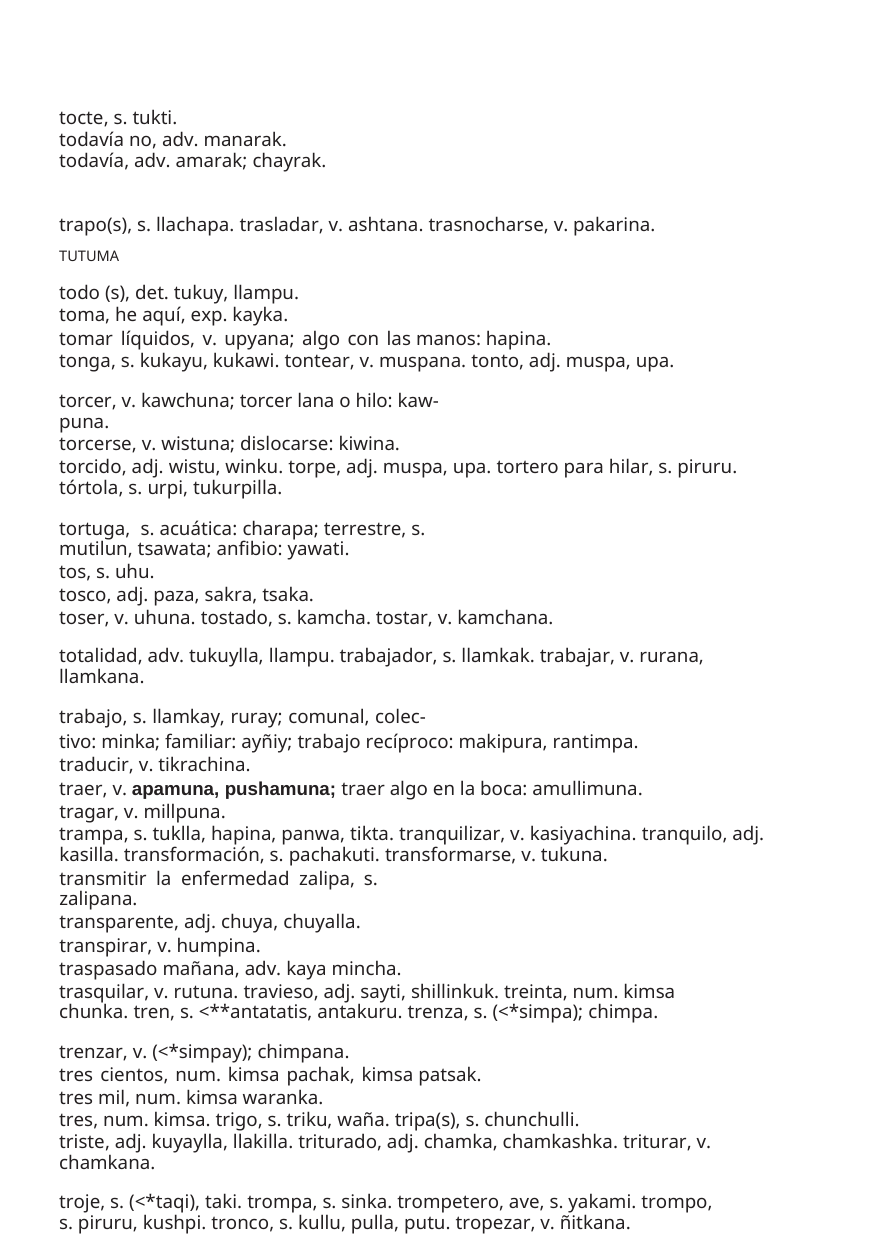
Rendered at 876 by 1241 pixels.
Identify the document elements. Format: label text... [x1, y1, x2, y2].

text transpirar, v. humpina. [59, 933, 856, 958]
text zalipana. [59, 889, 856, 910]
text tomar líquidos, v. upyana; algo con las manos: hapina. [59, 326, 857, 351]
text tragar, v. millpuna. [59, 800, 856, 823]
text torcer, v. kawchuna; torcer lana o hilo: kaw- [59, 389, 856, 412]
text torcido, adj. wistu, winku. torpe, adj. muspa, upa. tortero para hilar, s. piruru. tórtola, s. urpi, tukurpilla. [59, 457, 750, 500]
text transmitir la enfermedad zalipa, s. [59, 866, 856, 889]
text tortuga, s. acuática: charapa; terrestre, s. [59, 517, 856, 540]
text totalidad, adv. tukuylla, llampu. trabajador, s. llamkak. trabajar, v. rurana, llamkana. [59, 646, 766, 689]
text triste, adj. kuyaylla, llakilla. triturado, adj. chamka, chamkashka. triturar, v. chamkana. [59, 1131, 796, 1174]
text tivo: minka; familiar: ayñiy; trabajo recíproco: makipura, rantimpa. [59, 729, 857, 754]
text traducir, v. tikrachina. [59, 754, 856, 776]
text traspasado mañana, adv. kaya mincha. [59, 958, 856, 979]
text mutilun, tsawata; anfibio: yawati. [59, 540, 856, 560]
text trenzar, v. (<*simpay); chimpana. [59, 1041, 856, 1062]
text todavía, adv. amarak; chayrak. [59, 151, 856, 172]
text tonga, s. kukayu, kukawi. tontear, v. muspana. tonto, adj. muspa, upa. [59, 351, 713, 372]
text todo (s), det. tukuy, llampu. [59, 282, 856, 304]
text tosco, adj. paza, sakra, tsaka. [59, 583, 856, 606]
text transparente, adj. chuya, chuyalla. [59, 910, 856, 933]
text trasquilar, v. rutuna. travieso, adj. sayti, shillinkuk. treinta, num. kimsa chunka. tren, s. <**antatatis, antakuru. trenza, s. (<*simpa); chimpa. [59, 981, 734, 1024]
text puna. [59, 412, 856, 432]
text trabajo, s. llamkay, ruray; comunal, colec- [59, 706, 856, 729]
text trampa, s. tuklla, hapina, panwa, tikta. tranquilizar, v. kasiyachina. tranquilo, adj. kasilla. transformación, s. pachakuti. transformarse, v. tukuna. [59, 823, 821, 866]
text toser, v. uhuna. tostado, s. kamcha. tostar, v. kamchana. [59, 607, 673, 629]
text torcerse, v. wistuna; dislocarse: kiwina. [59, 432, 856, 456]
text toma, he aquí, exp. kayka. [59, 304, 856, 326]
text tos, s. uhu. [59, 560, 856, 583]
text TUTUMA [59, 245, 856, 265]
text todavía no, adv. manarak. [59, 129, 856, 151]
text troje, s. (<*taqi), taki. trompa, s. sinka. trompetero, ave, s. yakami. trompo, s. piruru, kushpi. tronco, s. kullu, pulla, putu. tropezar, v. ñitkana. [59, 1191, 724, 1235]
text tocte, s. tukti. [59, 104, 856, 129]
text traer, v. apamuna, pushamuna; traer algo en la boca: amullimuna. [59, 776, 856, 800]
text tres, num. kimsa. trigo, s. triku, waña. tripa(s), s. chunchulli. [59, 1109, 674, 1131]
text trapo(s), s. llachapa. trasladar, v. ashtana. trasnocharse, v. pakarina. [59, 214, 853, 236]
text tres cientos, num. kimsa pachak, kimsa patsak. [59, 1062, 841, 1087]
text tres mil, num. kimsa waranka. [59, 1087, 856, 1109]
